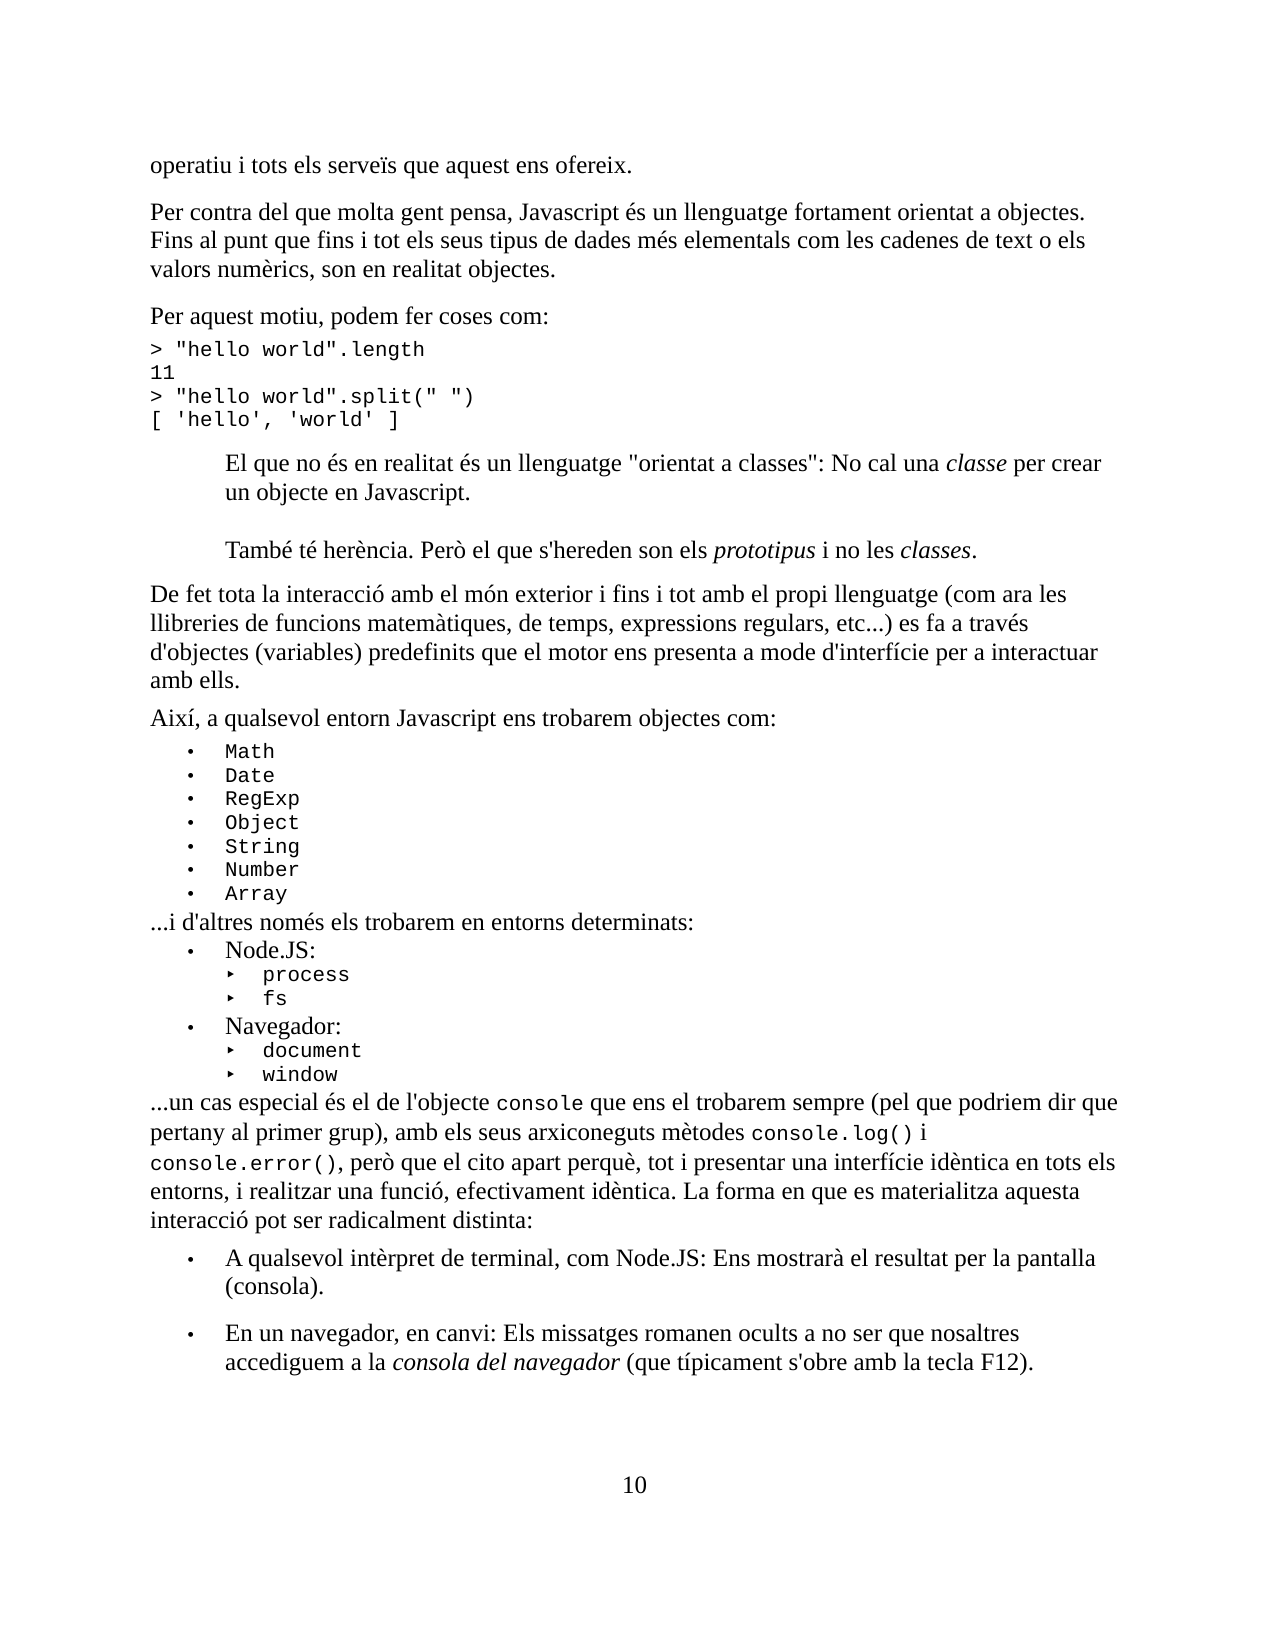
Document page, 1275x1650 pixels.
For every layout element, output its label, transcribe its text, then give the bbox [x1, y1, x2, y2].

text ...i d'altres només els trobarem en entorns determinats: [150, 907, 1125, 935]
text [ 'hello', 'world' ] [150, 409, 1125, 433]
list Array [187, 883, 1125, 907]
list Navegador: [187, 1011, 1125, 1040]
text Per contra del que molta gent pensa, Javascript és un llenguatge fortament orientat a objectes. Fins al punt que fins i tot els seus tipus de dades més elementals com les cadenes de text o els valors numèrics, son en realitat objectes. [150, 197, 1125, 283]
text També té herència. Però el que s'hereden son els prototipus i no les classes. [225, 536, 1125, 564]
list Math [187, 741, 1125, 765]
text De fet tota la interacció amb el món exterior i fins i tot amb el propi llenguatge (com ara les llibreries de funcions matemàtiques, de temps, expressions regulars, etc...) es fa a través d'objectes (variables) predefinits que el motor ens presenta a mode d'interfície per a interactuar amb ells. [150, 579, 1125, 694]
text ...un cas especial és el de l'objecte console que ens el trobarem sempre (pel que podriem dir que pertany al primer grup), amb els seus arxiconeguts mètodes console.log() i console.error(), però que el cito apart perquè, tot i presentar una interfície idèntica en tots els entorns, i realitzar una funció, efectivament idèntica. La forma en que es materialitza aquesta interacció pot ser radicalment distinta: [150, 1087, 1125, 1234]
text Així, a qualsevol entorn Javascript ens trobarem objectes com: [150, 703, 1125, 732]
list window [225, 1064, 1125, 1087]
text > "hello world".length [150, 338, 1125, 362]
list En un navegador, en canvi: Els missatges romanen ocults a no ser que nosaltres accediguem a la consola del navegador (que típicament s'obre amb la tecla F12). [187, 1318, 1125, 1376]
list Date [187, 765, 1125, 788]
list RegExp [187, 788, 1125, 812]
list String [187, 836, 1125, 859]
text 11 [150, 362, 1125, 386]
list A qualsevol intèrpret de terminal, com Node.JS: Ens mostrarà el resultat per la pantalla (consola). [187, 1243, 1125, 1300]
text Per aquest motiu, podem fer coses com: [150, 301, 1125, 329]
list process [225, 964, 1125, 988]
text > "hello world".split(" ") [150, 386, 1125, 409]
text El que no és en realitat és un llenguatge "orientat a classes": No cal una classe per crear un objecte en Javascript. [225, 448, 1125, 506]
text operatiu i tots els serveïs que aquest ens ofereix. [150, 150, 1125, 179]
list fs [225, 988, 1125, 1011]
list Node.JS: [187, 935, 1125, 964]
list document [225, 1040, 1125, 1064]
list Number [187, 859, 1125, 883]
list Object [187, 812, 1125, 836]
